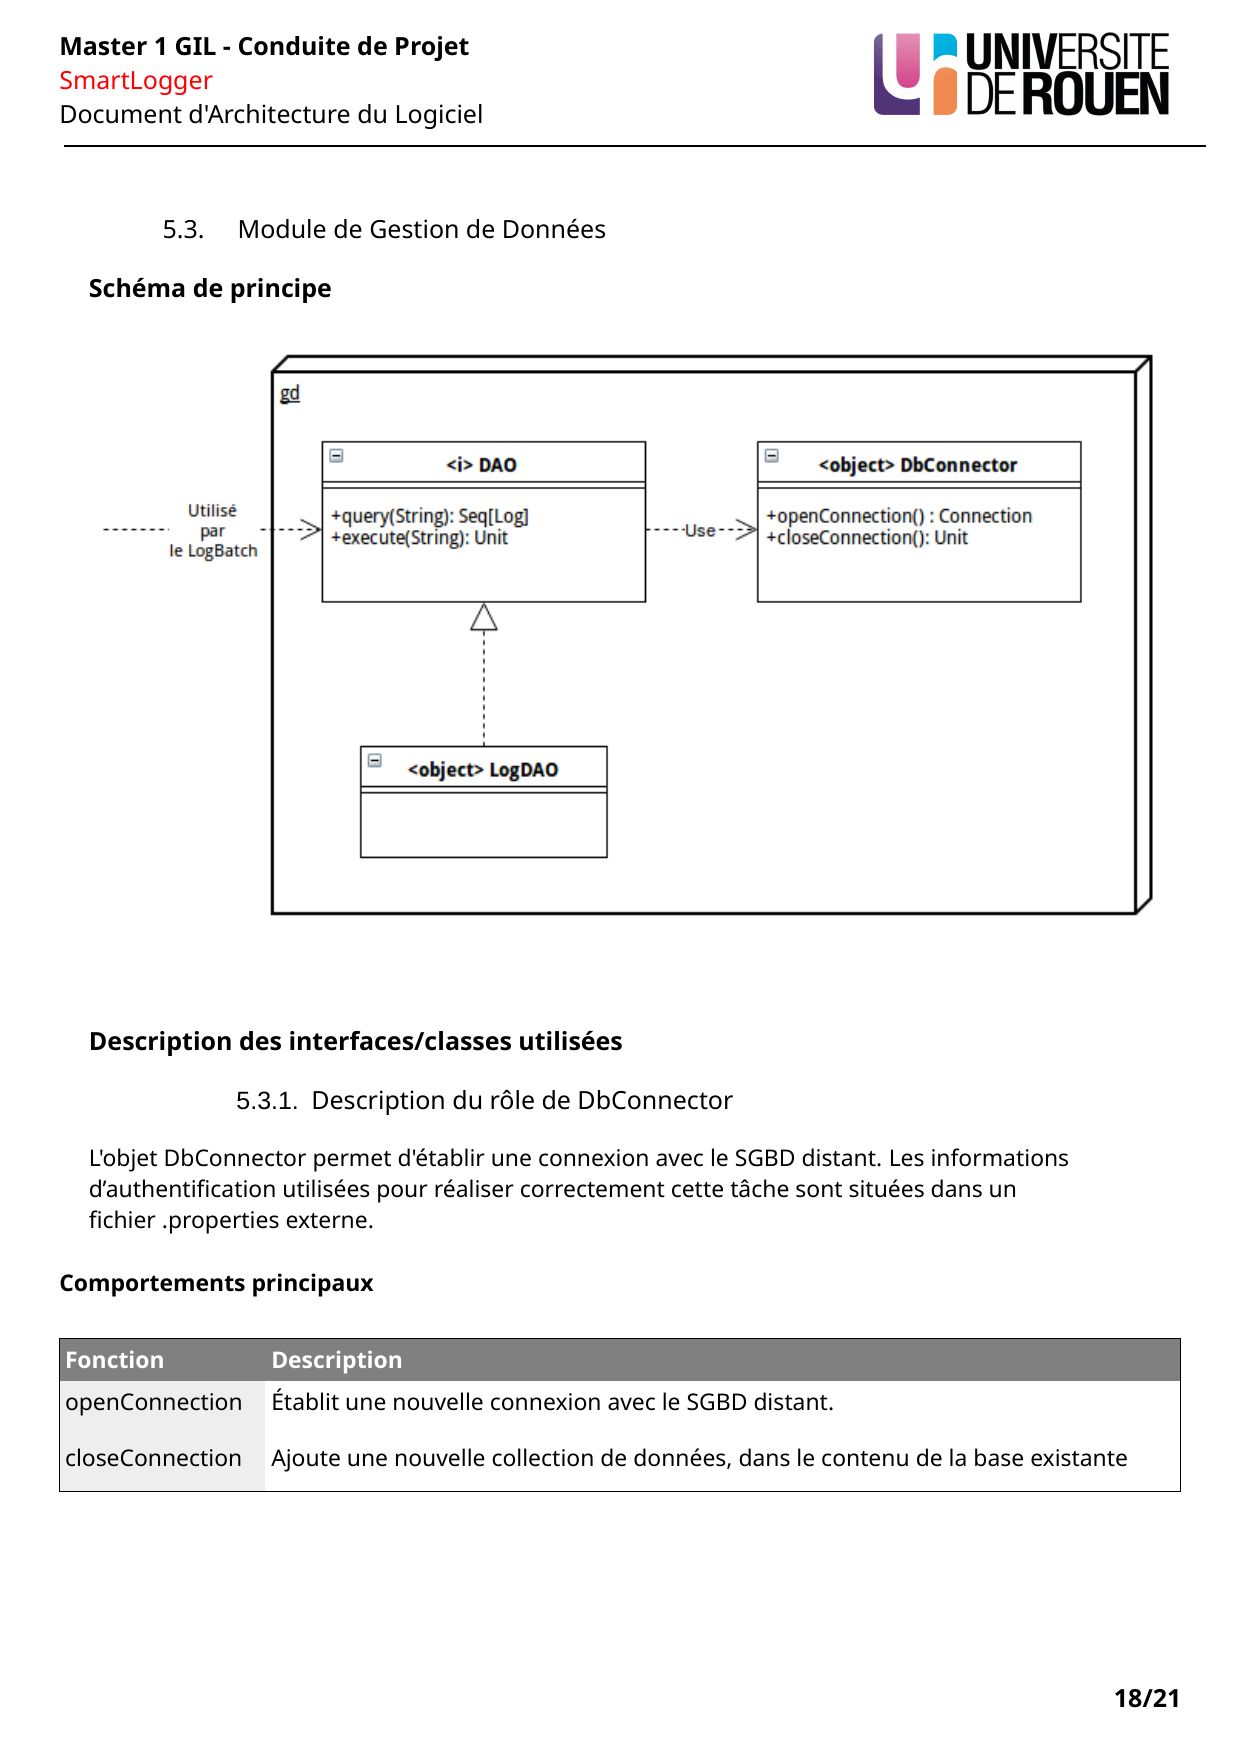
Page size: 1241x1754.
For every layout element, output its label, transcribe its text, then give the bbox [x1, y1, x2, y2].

text Comportements principaux [59, 1267, 1181, 1298]
subtitle Description des interfaces/classes utilisées [89, 1024, 1181, 1058]
table_cell closeConnection [60, 1436, 265, 1491]
table_cell Ajoute une nouvelle collection de données, dans le contenu de la base existante [265, 1436, 1180, 1491]
picture [88, 329, 1182, 940]
table_cell openConnection [60, 1381, 265, 1436]
table_cell Établit une nouvelle connexion avec le SGBD distant. [265, 1381, 1180, 1436]
subtitle Schéma de principe [89, 271, 1181, 305]
table_header Description [265, 1339, 1180, 1381]
picture [872, 32, 1170, 118]
subtitle Description du rôle de DbConnector [236, 1083, 1181, 1117]
subtitle Module de Gestion de Données [162, 212, 1181, 246]
table_header Fonction [60, 1339, 265, 1381]
subtitle L'objet DbConnector permet d'établir une connexion avec le SGBD distant. Les informations d’authentification utilisées pour réaliser correctement cette tâche sont situées dans un fichier .properties externe. [88, 1142, 1181, 1236]
